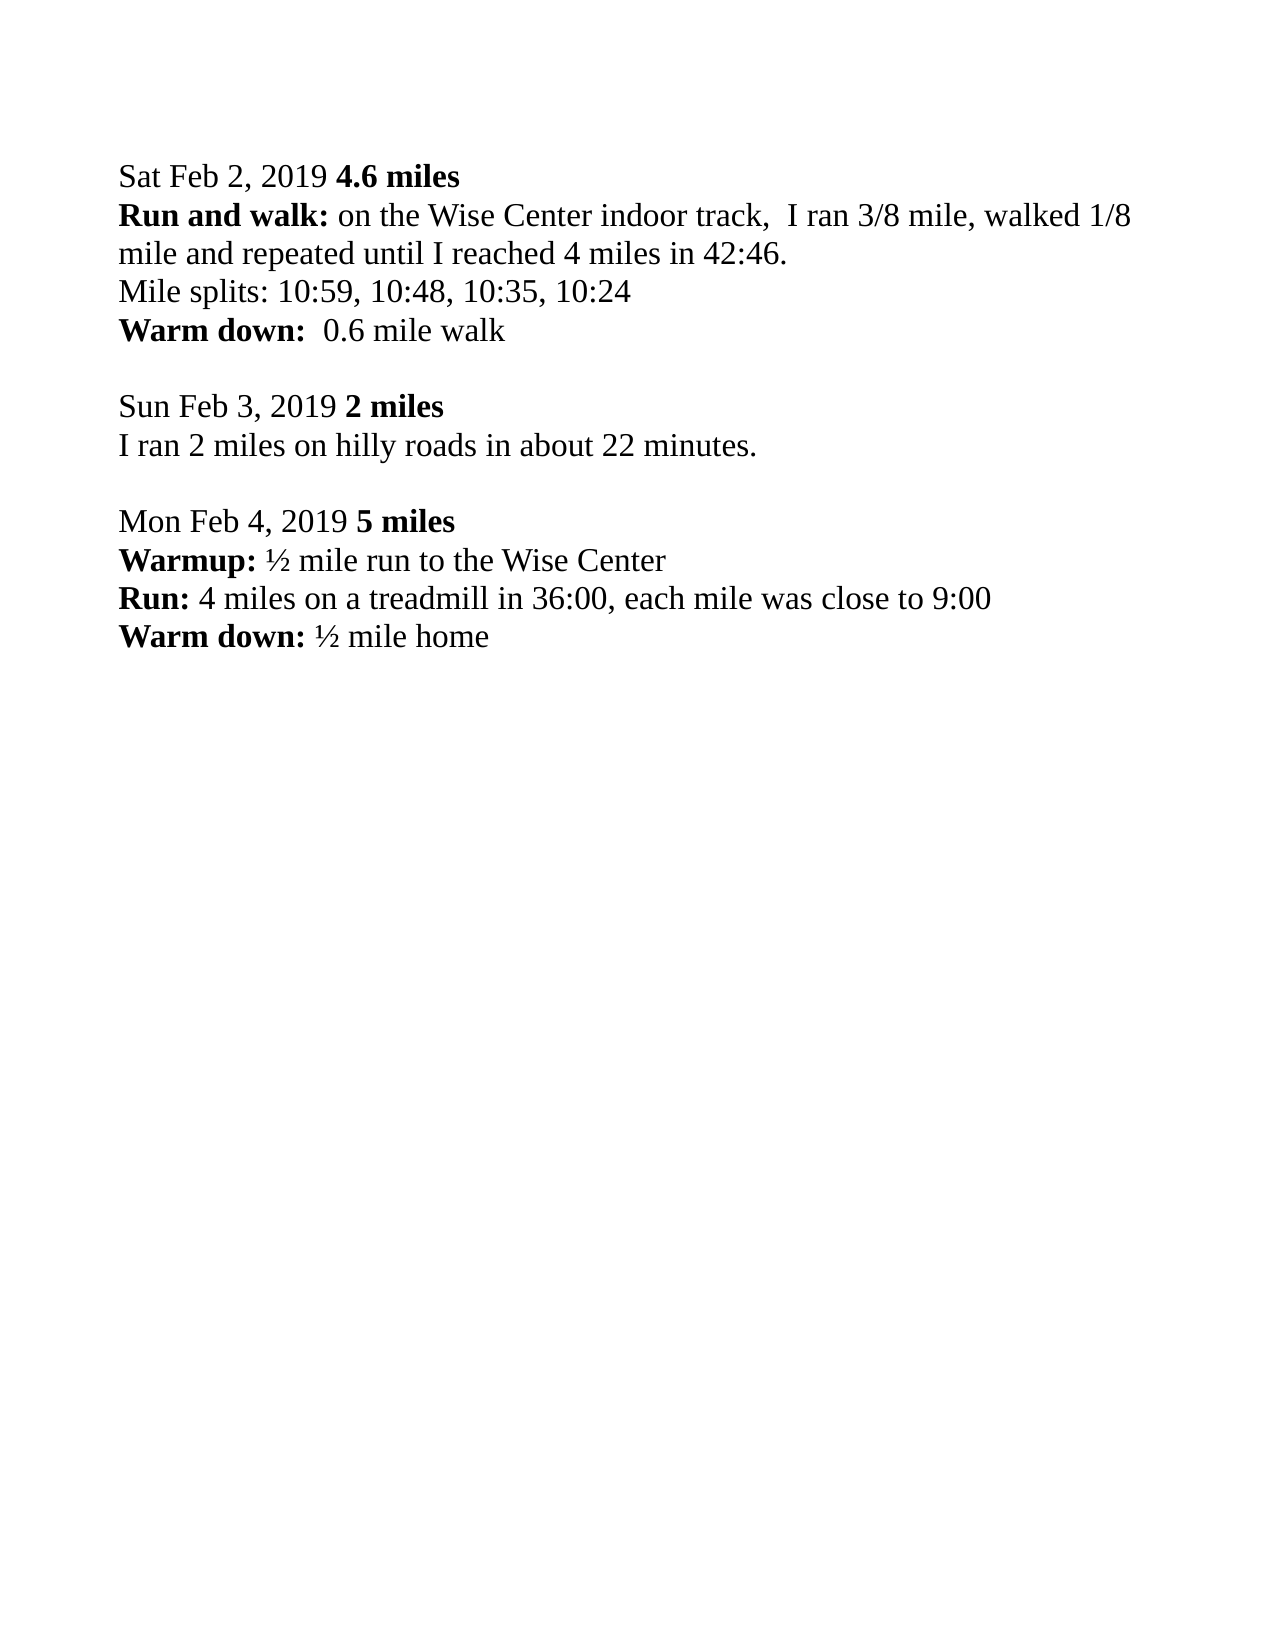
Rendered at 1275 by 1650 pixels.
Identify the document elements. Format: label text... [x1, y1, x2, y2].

text Mon Feb 4, 2019 5 miles [118, 501, 1161, 540]
text I ran 2 miles on hilly roads in about 22 minutes. [118, 425, 1161, 463]
text Warm down: 0.6 mile walk [118, 310, 1161, 348]
text Run: 4 miles on a treadmill in 36:00, each mile was close to 9:00 [118, 578, 1161, 616]
text Warm down: ½ mile home [118, 616, 1161, 655]
text Warmup: ½ mile run to the Wise Center [118, 540, 1161, 578]
text Mile splits: 10:59, 10:48, 10:35, 10:24 [118, 271, 1161, 310]
text Sun Feb 3, 2019 2 miles [118, 386, 1161, 425]
text Sat Feb 2, 2019 4.6 miles [118, 156, 1161, 195]
text Run and walk: on the Wise Center indoor track, I ran 3/8 mile, walked 1/8 mile and repeated until I reached 4 miles in 42:46. [118, 195, 1161, 271]
